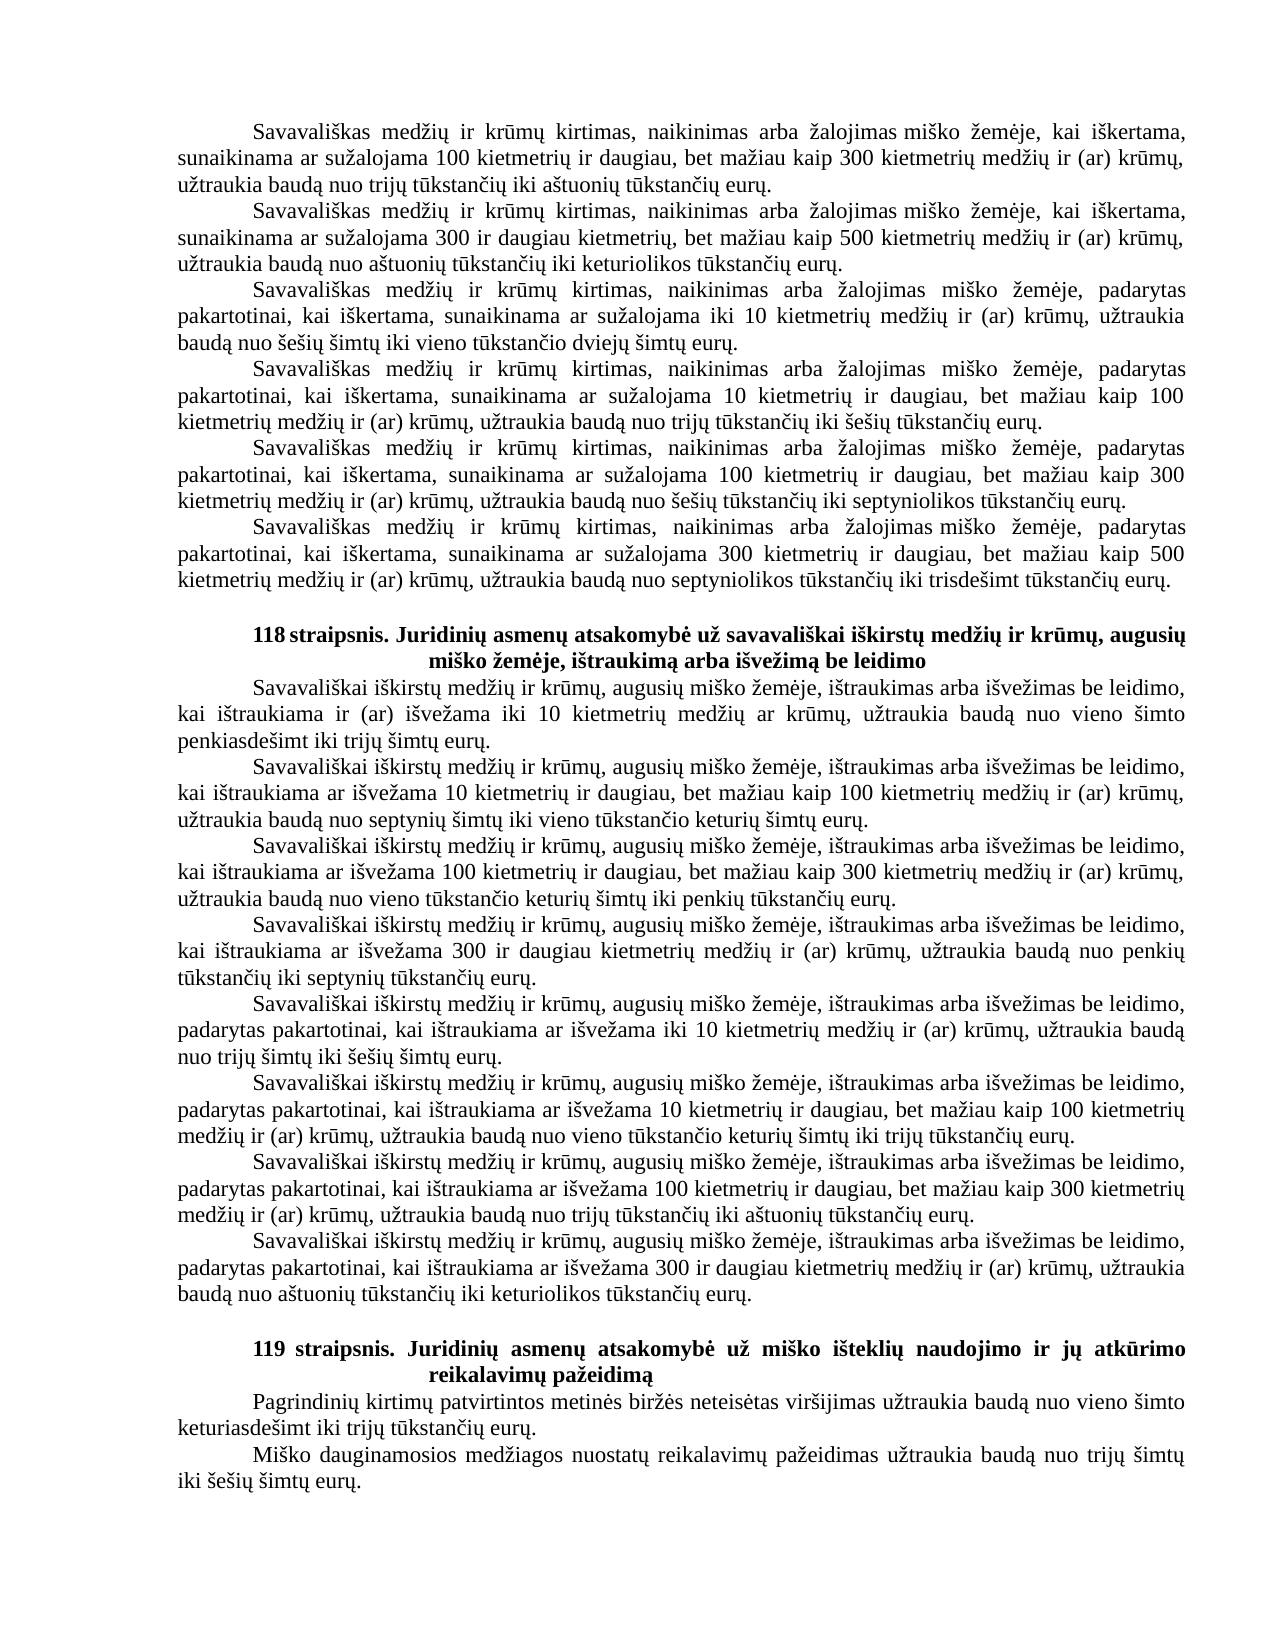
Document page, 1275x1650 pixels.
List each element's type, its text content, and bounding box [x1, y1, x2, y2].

text Savavališkai iškirstų medžių ir krūmų, augusių miško žemėje, ištraukimas arba išvežimas be leidimo, padarytas pakartotinai, kai ištraukiama ar išvežama 10 kietmetrių ir daugiau, bet mažiau kaip 100 kietmetrių medžių ir (ar) krūmų, užtraukia baudą nuo vieno tūkstančio keturių šimtų iki trijų tūkstančių eurų. [177, 1069, 1186, 1148]
text Savavališkai iškirstų medžių ir krūmų, augusių miško žemėje, ištraukimas arba išvežimas be leidimo, kai ištraukiama ar išvežama 300 ir daugiau kietmetrių medžių ir (ar) krūmų, užtraukia baudą nuo penkių tūkstančių iki septynių tūkstančių eurų. [177, 911, 1186, 990]
text Miško dauginamosios medžiagos nuostatų reikalavimų pažeidimas užtraukia baudą nuo trijų šimtų iki šešių šimtų eurų. [177, 1441, 1186, 1493]
text 119 straipsnis. Juridinių asmenų atsakomybė už miško išteklių naudojimo ir jų atkūrimo reikalavimų pažeidimą [252, 1335, 1186, 1388]
text Savavališkai iškirstų medžių ir krūmų, augusių miško žemėje, ištraukimas arba išvežimas be leidimo, padarytas pakartotinai, kai ištraukiama ar išvežama iki 10 kietmetrių medžių ir (ar) krūmų, užtraukia baudą nuo trijų šimtų iki šešių šimtų eurų. [177, 990, 1186, 1069]
text Savavališkas medžių ir krūmų kirtimas, naikinimas arba žalojimas miško žemėje, kai iškertama, sunaikinama ar sužalojama 100 kietmetrių ir daugiau, bet mažiau kaip 300 kietmetrių medžių ir (ar) krūmų, užtraukia baudą nuo trijų tūkstančių iki aštuonių tūkstančių eurų. [177, 118, 1186, 197]
text Savavališkai iškirstų medžių ir krūmų, augusių miško žemėje, ištraukimas arba išvežimas be leidimo, padarytas pakartotinai, kai ištraukiama ar išvežama 100 kietmetrių ir daugiau, bet mažiau kaip 300 kietmetrių medžių ir (ar) krūmų, užtraukia baudą nuo trijų tūkstančių iki aštuonių tūkstančių eurų. [177, 1148, 1186, 1227]
text 118 straipsnis. Juridinių asmenų atsakomybė už savavališkai iškirstų medžių ir krūmų, augusių miško žemėje, ištraukimą arba išvežimą be leidimo [252, 621, 1186, 674]
text Savavališkas medžių ir krūmų kirtimas, naikinimas arba žalojimas miško žemėje, padarytas pakartotinai, kai iškertama, sunaikinama ar sužalojama 10 kietmetrių ir daugiau, bet mažiau kaip 100 kietmetrių medžių ir (ar) krūmų, užtraukia baudą nuo trijų tūkstančių iki šešių tūkstančių eurų. [177, 355, 1186, 434]
text Savavališkai iškirstų medžių ir krūmų, augusių miško žemėje, ištraukimas arba išvežimas be leidimo, kai ištraukiama ir (ar) išvežama iki 10 kietmetrių medžių ar krūmų, užtraukia baudą nuo vieno šimto penkiasdešimt iki trijų šimtų eurų. [177, 674, 1186, 753]
text Savavališkai iškirstų medžių ir krūmų, augusių miško žemėje, ištraukimas arba išvežimas be leidimo, kai ištraukiama ar išvežama 10 kietmetrių ir daugiau, bet mažiau kaip 100 kietmetrių medžių ir (ar) krūmų, užtraukia baudą nuo septynių šimtų iki vieno tūkstančio keturių šimtų eurų. [177, 753, 1186, 832]
text Savavališkai iškirstų medžių ir krūmų, augusių miško žemėje, ištraukimas arba išvežimas be leidimo, padarytas pakartotinai, kai ištraukiama ar išvežama 300 ir daugiau kietmetrių medžių ir (ar) krūmų, užtraukia baudą nuo aštuonių tūkstančių iki keturiolikos tūkstančių eurų. [177, 1227, 1186, 1306]
text Savavališkas medžių ir krūmų kirtimas, naikinimas arba žalojimas miško žemėje, padarytas pakartotinai, kai iškertama, sunaikinama ar sužalojama 100 kietmetrių ir daugiau, bet mažiau kaip 300 kietmetrių medžių ir (ar) krūmų, užtraukia baudą nuo šešių tūkstančių iki septyniolikos tūkstančių eurų. [177, 434, 1186, 513]
text Savavališkas medžių ir krūmų kirtimas, naikinimas arba žalojimas miško žemėje, kai iškertama, sunaikinama ar sužalojama 300 ir daugiau kietmetrių, bet mažiau kaip 500 kietmetrių medžių ir (ar) krūmų, užtraukia baudą nuo aštuonių tūkstančių iki keturiolikos tūkstančių eurų. [177, 197, 1186, 276]
text Savavališkai iškirstų medžių ir krūmų, augusių miško žemėje, ištraukimas arba išvežimas be leidimo, kai ištraukiama ar išvežama 100 kietmetrių ir daugiau, bet mažiau kaip 300 kietmetrių medžių ir (ar) krūmų, užtraukia baudą nuo vieno tūkstančio keturių šimtų iki penkių tūkstančių eurų. [177, 832, 1186, 911]
text Pagrindinių kirtimų patvirtintos metinės biržės neteisėtas viršijimas užtraukia baudą nuo vieno šimto keturiasdešimt iki trijų tūkstančių eurų. [177, 1388, 1186, 1441]
text Savavališkas medžių ir krūmų kirtimas, naikinimas arba žalojimas miško žemėje, padarytas pakartotinai, kai iškertama, sunaikinama ar sužalojama iki 10 kietmetrių medžių ir (ar) krūmų, užtraukia baudą nuo šešių šimtų iki vieno tūkstančio dviejų šimtų eurų. [177, 276, 1186, 355]
text Savavališkas medžių ir krūmų kirtimas, naikinimas arba žalojimas miško žemėje, padarytas pakartotinai, kai iškertama, sunaikinama ar sužalojama 300 kietmetrių ir daugiau, bet mažiau kaip 500 kietmetrių medžių ir (ar) krūmų, užtraukia baudą nuo septyniolikos tūkstančių iki trisdešimt tūkstančių eurų. [177, 513, 1186, 592]
